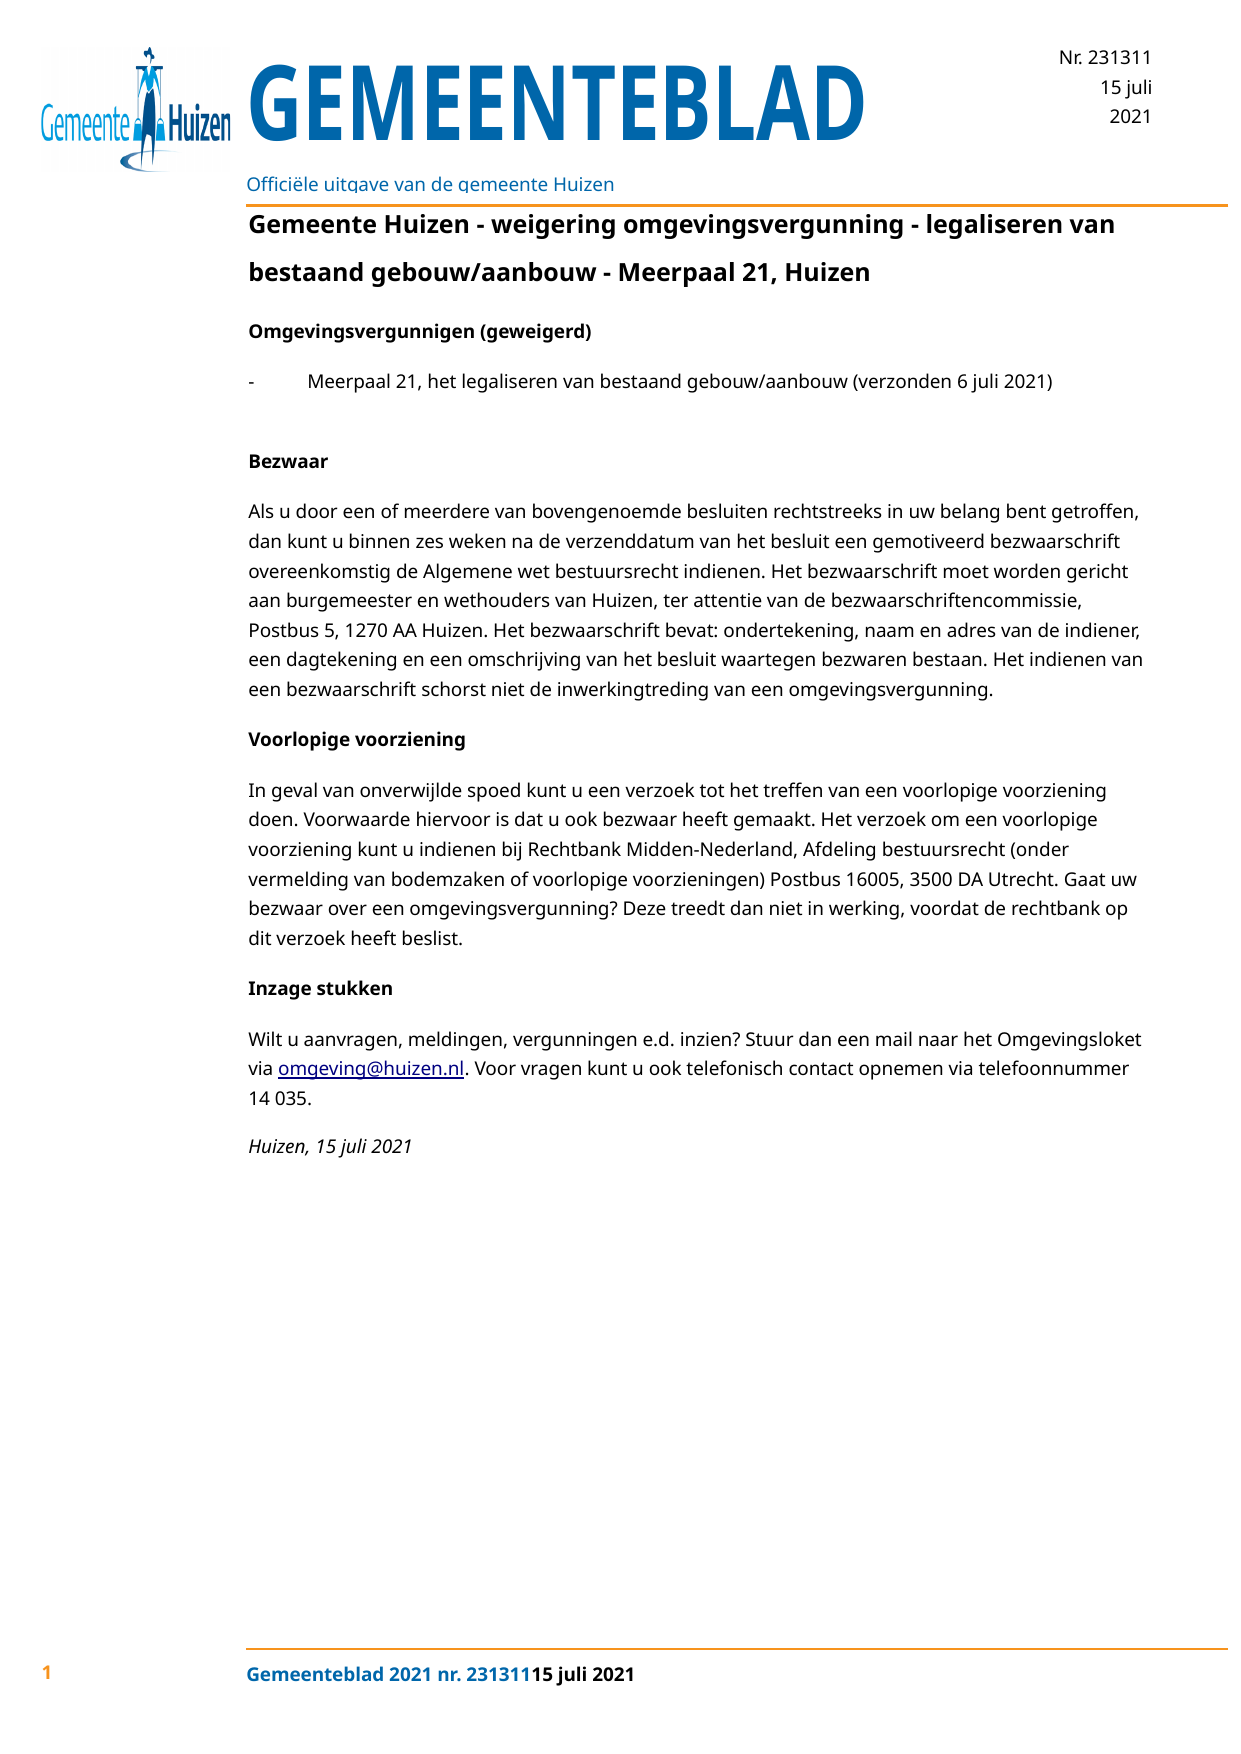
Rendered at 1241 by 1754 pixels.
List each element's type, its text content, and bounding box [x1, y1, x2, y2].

text Wilt u aanvragen, meldingen, vergunningen e.d. inzien? Stuur dan een mail naar het Omgevingsloket via omgeving@huizen.nl. Voor vragen kunt u ook telefonisch contact opnemen via telefoonnummer 14 035. [248, 1026, 1152, 1111]
text Huizen, 15 juli 2021 [248, 1133, 1152, 1158]
text Omgevingsvergunnigen (geweigerd) [248, 318, 1152, 344]
text Als u door een of meerdere van bovengenoemde besluiten rechtstreeks in uw belang bent getroffen, dan kunt u binnen zes weken na de verzenddatum van het besluit een gemotiveerd bezwaarschrift overeenkomstig de Algemene wet bestuursrecht indienen. Het bezwaarschrift moet worden gericht aan burgemeester en wethouders van Huizen, ter attentie van de bezwaarschriftencommissie, Postbus 5, 1270 AA Huizen. Het bezwaarschrift bevat: ondertekening, naam en adres van de indiener, een dagtekening en een omschrijving van het besluit waartegen bezwaren bestaan. Het indienen van een bezwaarschrift schorst niet de inwerkingtreding van een omgevingsvergunning. [248, 499, 1152, 702]
text In geval van onverwijlde spoed kunt u een verzoek tot het treffen van een voorlopige voorziening doen. Voorwaarde hiervoor is dat u ook bezwaar heeft gemaakt. Het verzoek om een voorlopige voorziening kunt u indienen bij Rechtbank Midden-Nederland, Afdeling bestuursrecht (onder vermelding van bodemzaken of voorlopige voorzieningen) Postbus 16005, 3500 DA Utrecht. Gaat uw bezwaar over een omgevingsvergunning? Deze treedt dan niet in werking, voordat de rechtbank op dit verzoek heeft beslist. [248, 777, 1152, 951]
list Meerpaal 21, het legaliseren van bestaand gebouw/aanbouw (verzonden 6 juli 2021) [248, 368, 1152, 394]
text Voorlopige voorziening [248, 727, 1152, 752]
picture [41, 47, 231, 172]
text Gemeente Huizen - weigering omgevingsvergunning - legaliseren van bestaand gebouw/aanbouw - Meerpaal 21, Huizen [248, 207, 1152, 288]
text Inzage stukken [248, 975, 1152, 1001]
text Bezwaar [248, 448, 1152, 474]
